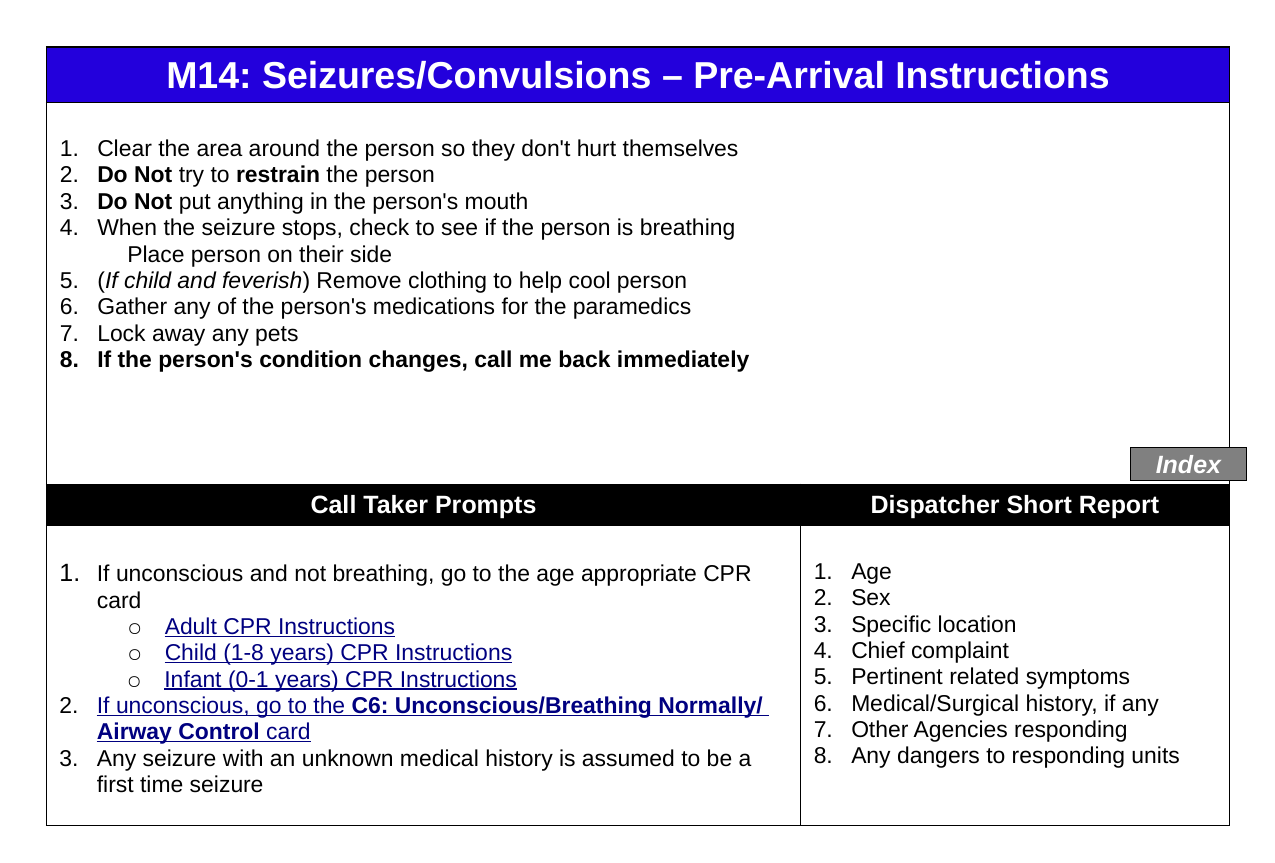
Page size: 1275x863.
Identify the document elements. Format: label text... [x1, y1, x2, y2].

table_cell Dispatcher Short Report [801, 485, 1229, 525]
table_header M14: Seizures/Convulsions – Pre-Arrival Instructions [47, 48, 1229, 102]
table_cell Age Sex Specific location Chief complaint Pertinent related symptoms Medical/Surgical history, if any Other Agencies responding Any dangers to responding units [801, 526, 1229, 825]
table_cell If unconscious and not breathing, go to the age appropriate CPR card Adult CPR Instructions Child (1-8 years) CPR Instructions Infant (0-1 years) CPR Instructions If unconscious, go to the C6: Unconscious/Breathing Normally/ Airway Control card Any seizure with an unknown medical history is assumed to be a first time seizure [47, 526, 800, 825]
table_cell Call Taker Prompts [47, 485, 800, 525]
table_cell Clear the area around the person so they don't hurt themselves Do Not try to restrain the person Do Not put anything in the person's mouth When the seizure stops, check to see if the person is breathing Place person on their side (If child and feverish) Remove clothing to help cool person Gather any of the person's medications for the paramedics Lock away any pets If the person's condition changes, call me back immediately [47, 103, 1229, 483]
